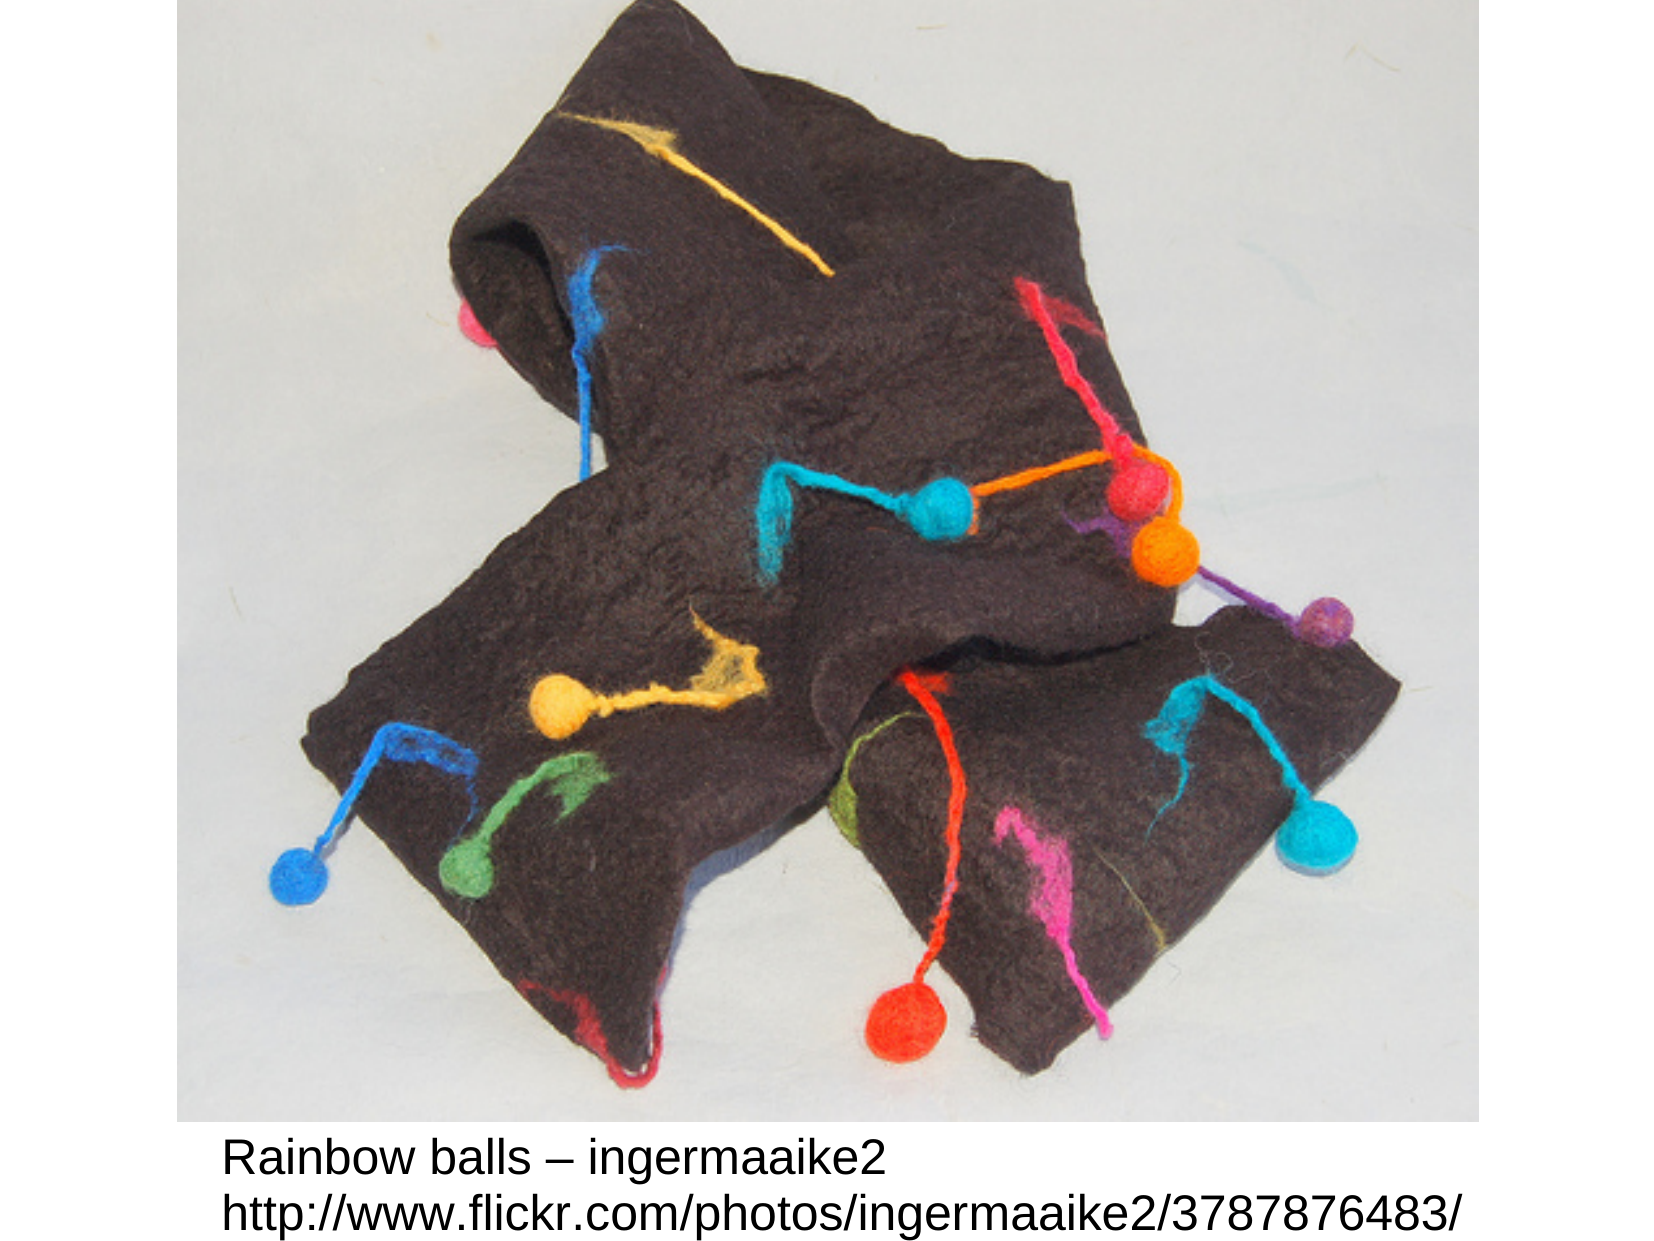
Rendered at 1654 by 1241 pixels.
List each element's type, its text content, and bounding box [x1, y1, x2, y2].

text_box Rainbow balls – ingermaaike2 http://www.flickr.com/photos/ingermaaike2/3787876483/ [206, 1122, 1479, 1241]
picture [177, 0, 1479, 1123]
